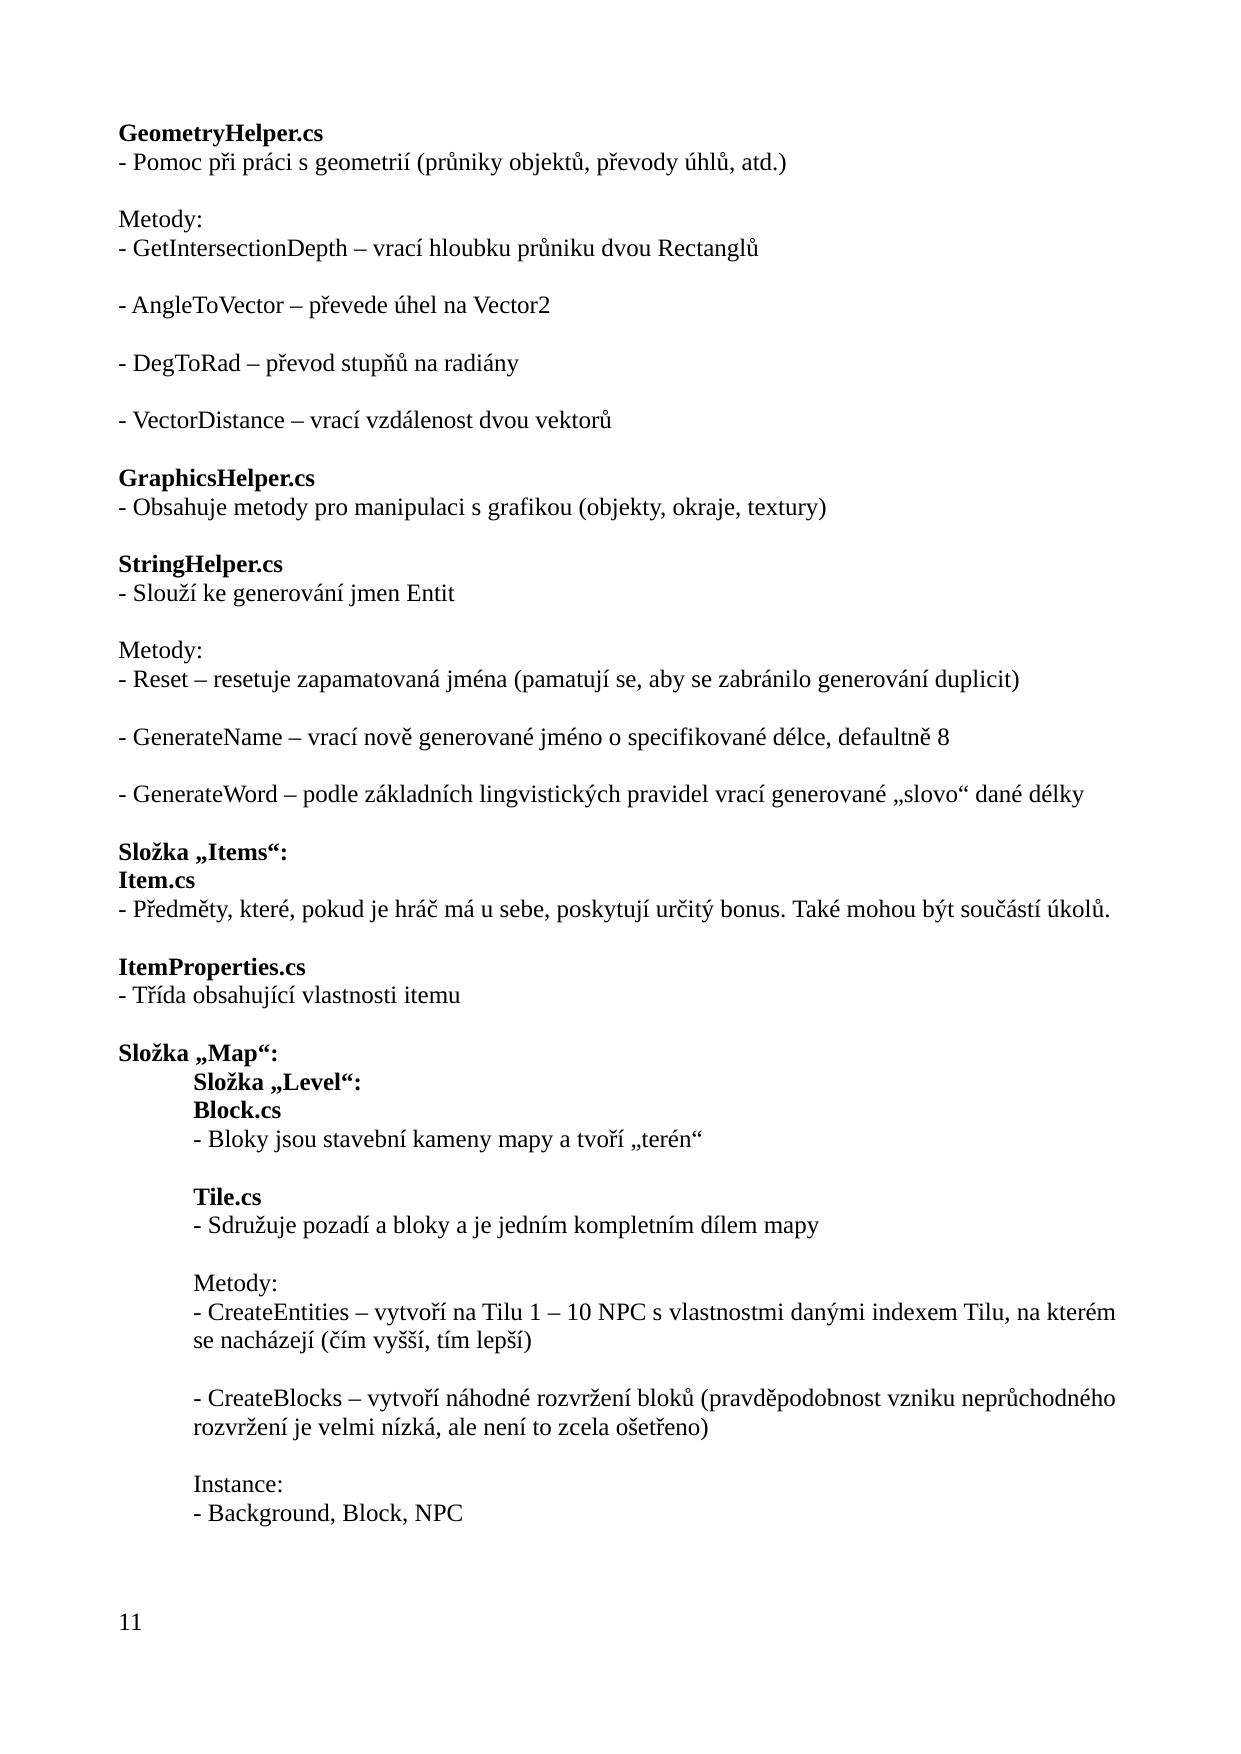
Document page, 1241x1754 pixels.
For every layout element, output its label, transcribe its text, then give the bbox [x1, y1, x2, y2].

text Metody: [118, 204, 1122, 233]
text Metody: [118, 1268, 1122, 1297]
text - VectorDistance – vrací vzdálenost dvou vektorů [118, 406, 1122, 434]
text - CreateEntities – vytvoří na Tilu 1 – 10 NPC s vlastnostmi danými indexem Tilu, na kterém se nacházejí (čím vyšší, tím lepší) [118, 1297, 1122, 1354]
text - Třída obsahující vlastnosti itemu [118, 981, 1122, 1009]
text Instance: [118, 1441, 1122, 1498]
text StringHelper.cs [118, 549, 1122, 578]
text Item.cs [118, 866, 1122, 894]
text Složka „Map“: [118, 1038, 1122, 1067]
text - Pomoc při práci s geometrií (průniky objektů, převody úhlů, atd.) [118, 147, 1122, 176]
text Složka „Level“: [118, 1067, 1122, 1096]
text Tile.cs [118, 1182, 1122, 1211]
text - Reset – resetuje zapamatovaná jména (pamatují se, aby se zabránilo generování duplicit) [118, 664, 1122, 693]
text - Background, Block, NPC [118, 1498, 1122, 1527]
text - Předměty, které, pokud je hráč má u sebe, poskytují určitý bonus. Také mohou být součástí úkolů. [118, 894, 1122, 923]
text ItemProperties.cs [118, 952, 1122, 981]
text - GenerateWord – podle základních lingvistických pravidel vrací generované „slovo“ dané délky [118, 779, 1122, 808]
text Block.cs [118, 1096, 1122, 1124]
text Metody: [118, 636, 1122, 664]
text GeometryHelper.cs [118, 118, 1122, 147]
text - CreateBlocks – vytvoří náhodné rozvržení bloků (pravděpodobnost vzniku neprůchodného rozvržení je velmi nízká, ale není to zcela ošetřeno) [118, 1383, 1122, 1441]
text - Bloky jsou stavební kameny mapy a tvoří „terén“ [118, 1124, 1122, 1153]
text - GenerateName – vrací nově generované jméno o specifikované délce, defaultně 8 [118, 722, 1122, 751]
text - Obsahuje metody pro manipulaci s grafikou (objekty, okraje, textury) [118, 492, 1122, 521]
text - DegToRad – převod stupňů na radiány [118, 348, 1122, 377]
text - Sdružuje pozadí a bloky a je jedním kompletním dílem mapy [118, 1211, 1122, 1239]
text Složka „Items“: [118, 837, 1122, 866]
text GraphicsHelper.cs [118, 463, 1122, 492]
text - GetIntersectionDepth – vrací hloubku průniku dvou Rectanglů [118, 233, 1122, 262]
text - AngleToVector – převede úhel na Vector2 [118, 291, 1122, 319]
text - Slouží ke generování jmen Entit [118, 578, 1122, 607]
